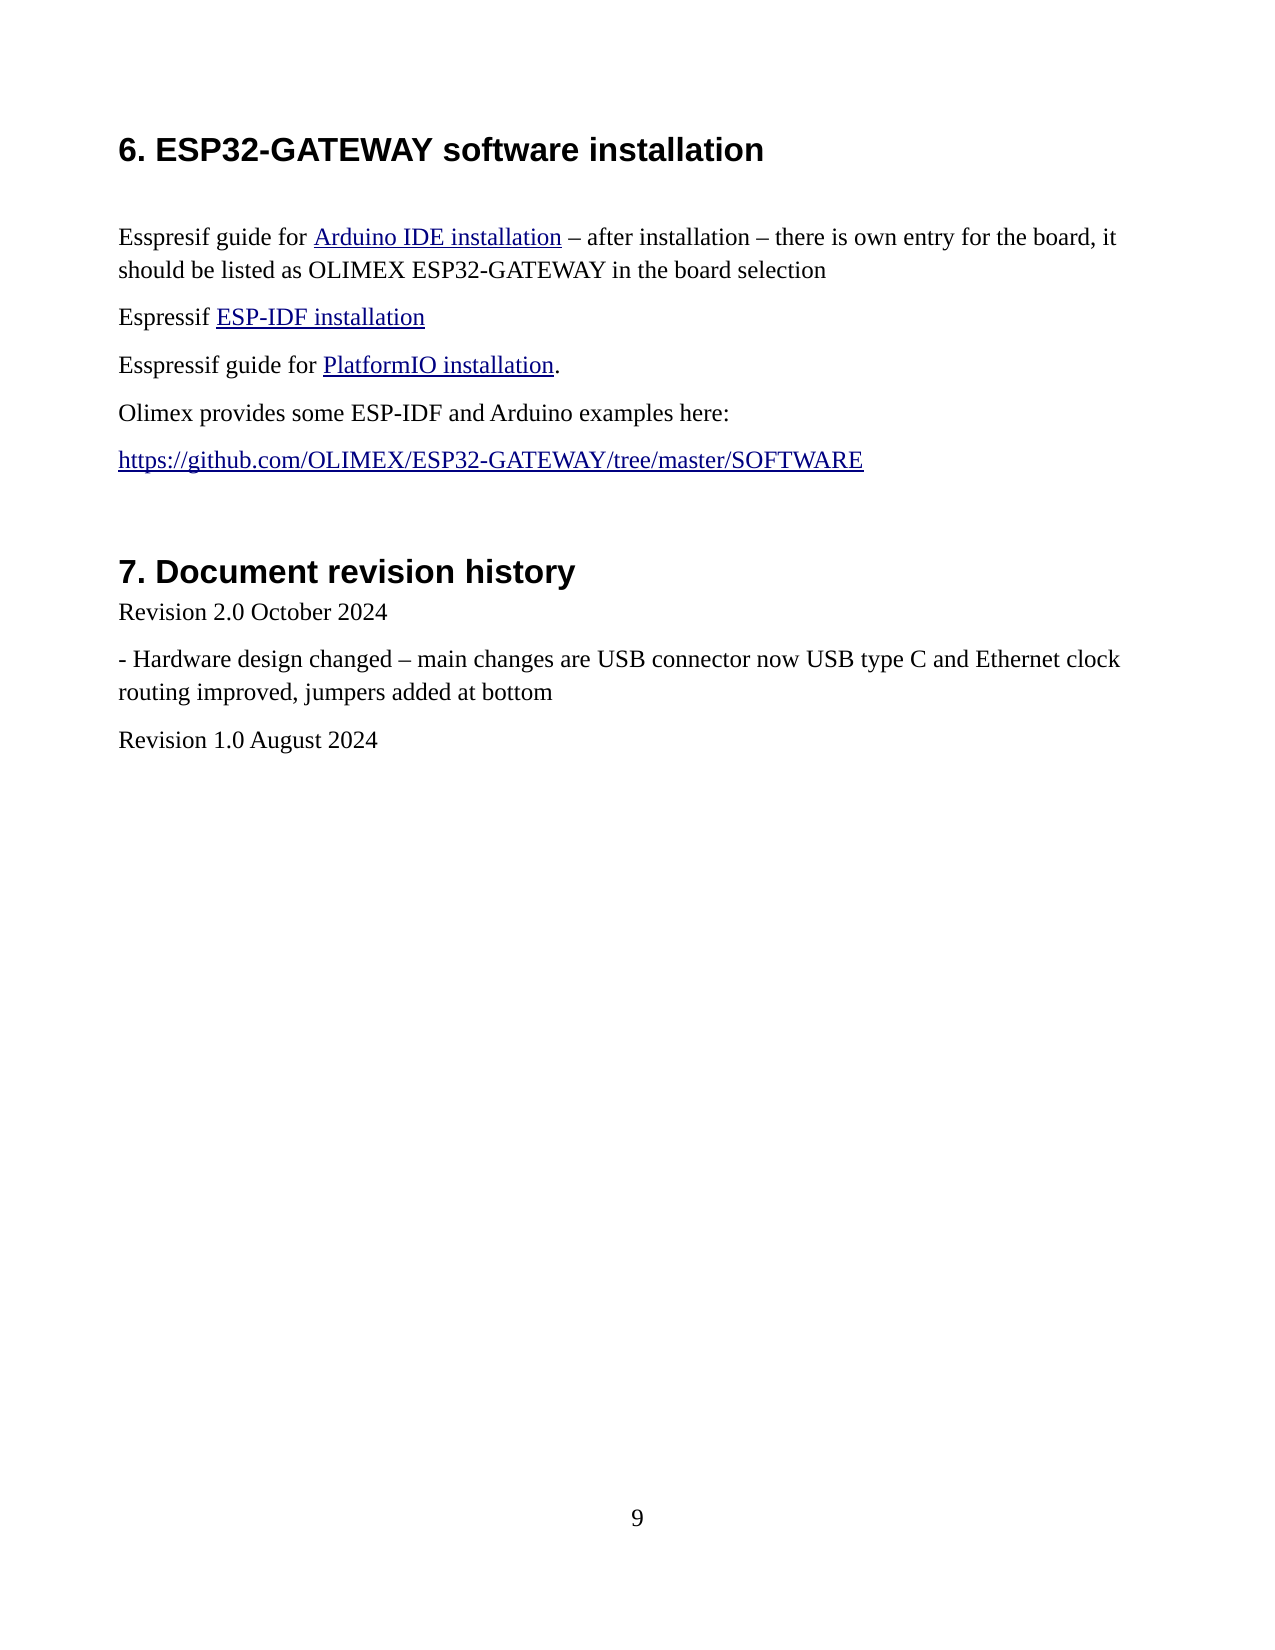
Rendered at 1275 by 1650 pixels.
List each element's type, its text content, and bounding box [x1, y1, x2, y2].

text - Hardware design changed – main changes are USB connector now USB type C and Ethernet clock routing improved, jumpers added at bottom [118, 644, 1157, 706]
subtitle 6. ESP32-GATEWAY software installation [118, 130, 1157, 168]
text Revision 2.0 October 2024 [118, 597, 1157, 625]
text Esspressif guide for PlatformIO installation. [118, 350, 1157, 379]
subtitle 7. Document revision history [118, 552, 1157, 591]
text https://github.com/OLIMEX/ESP32-GATEWAY/tree/master/SOFTWARE [118, 445, 1157, 474]
text Revision 1.0 August 2024 [118, 725, 1157, 754]
text Esspresif guide for Arduino IDE installation – after installation – there is own entry for the board, it should be listed as OLIMEX ESP32-GATEWAY in the board selection [118, 222, 1157, 284]
text Olimex provides some ESP-IDF and Arduino examples here: [118, 398, 1157, 426]
text Espressif ESP-IDF installation [118, 302, 1157, 331]
